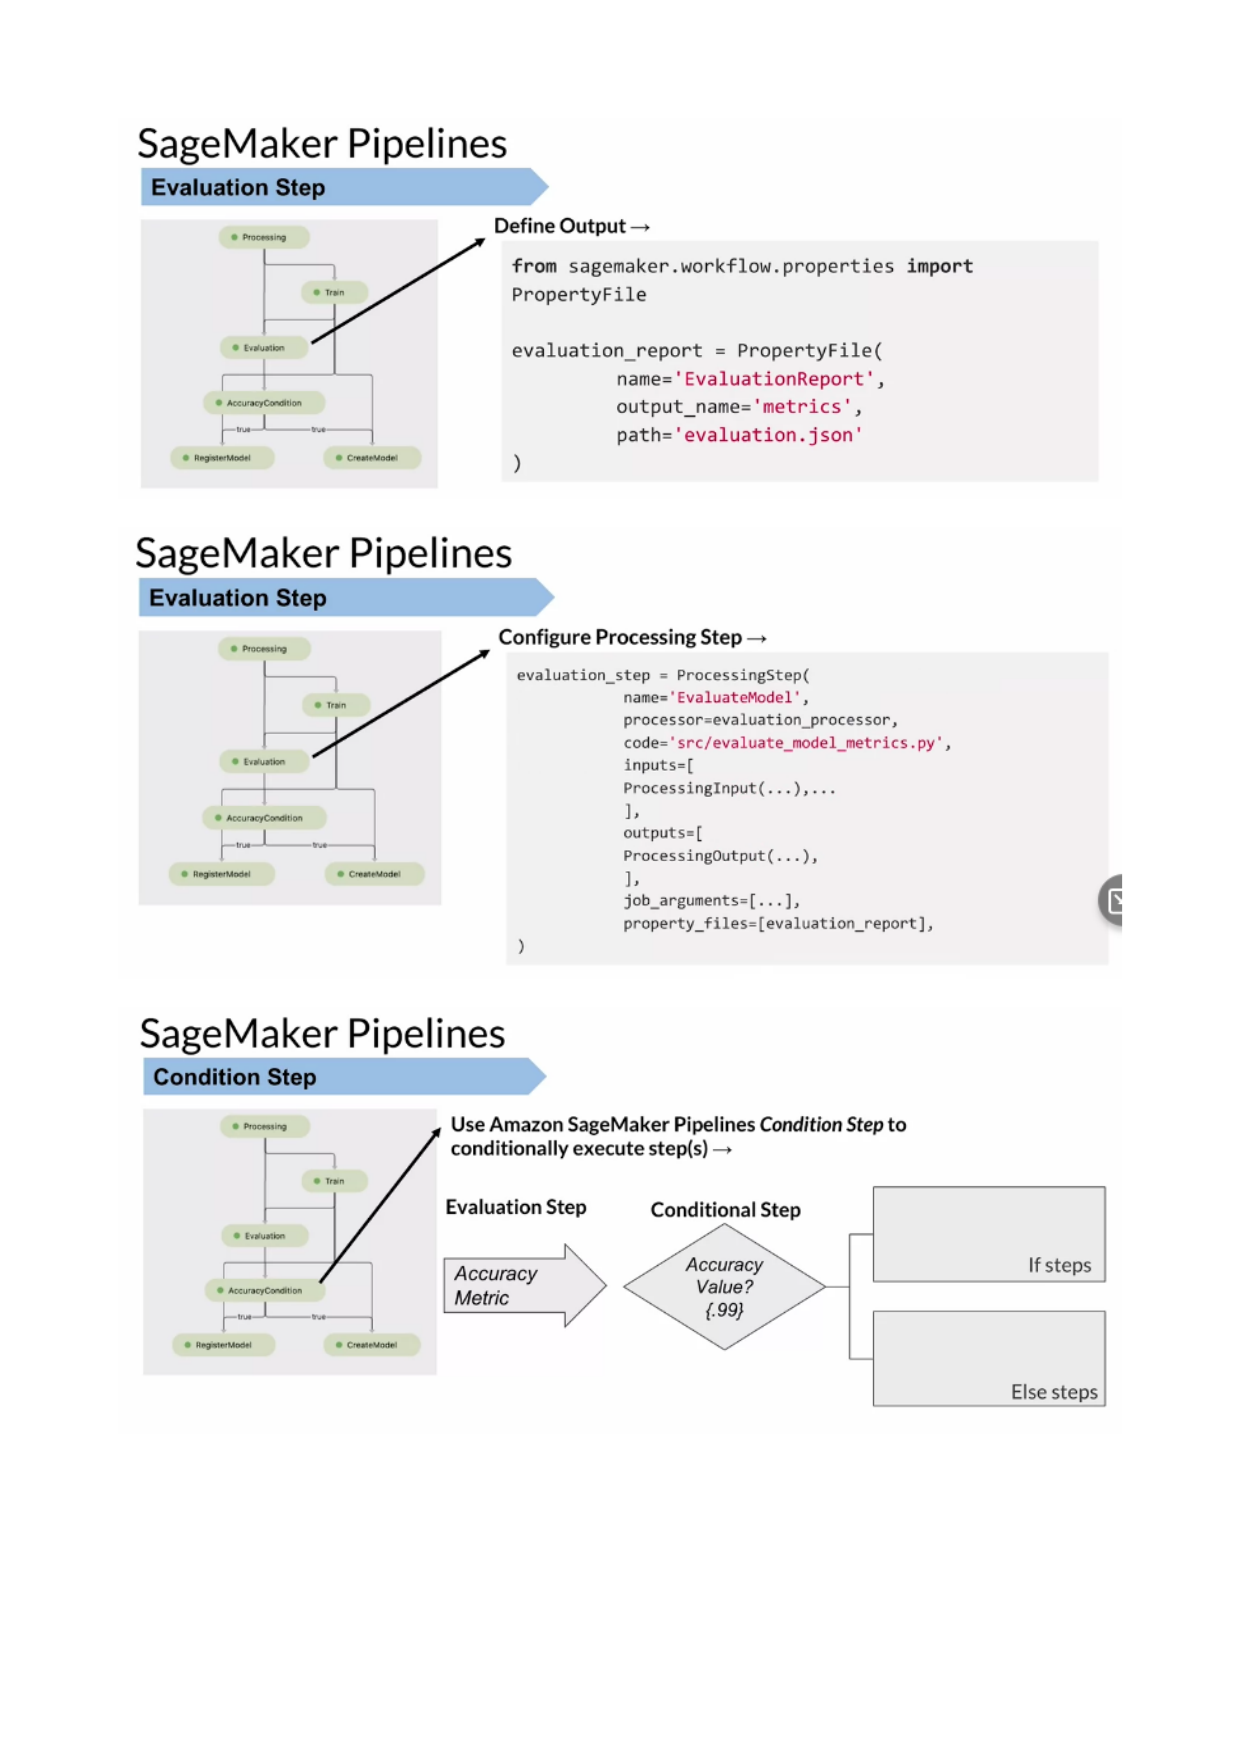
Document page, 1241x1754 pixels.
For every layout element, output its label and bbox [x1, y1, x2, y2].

picture [118, 1007, 1123, 1434]
picture [118, 118, 1123, 499]
picture [118, 527, 1123, 979]
